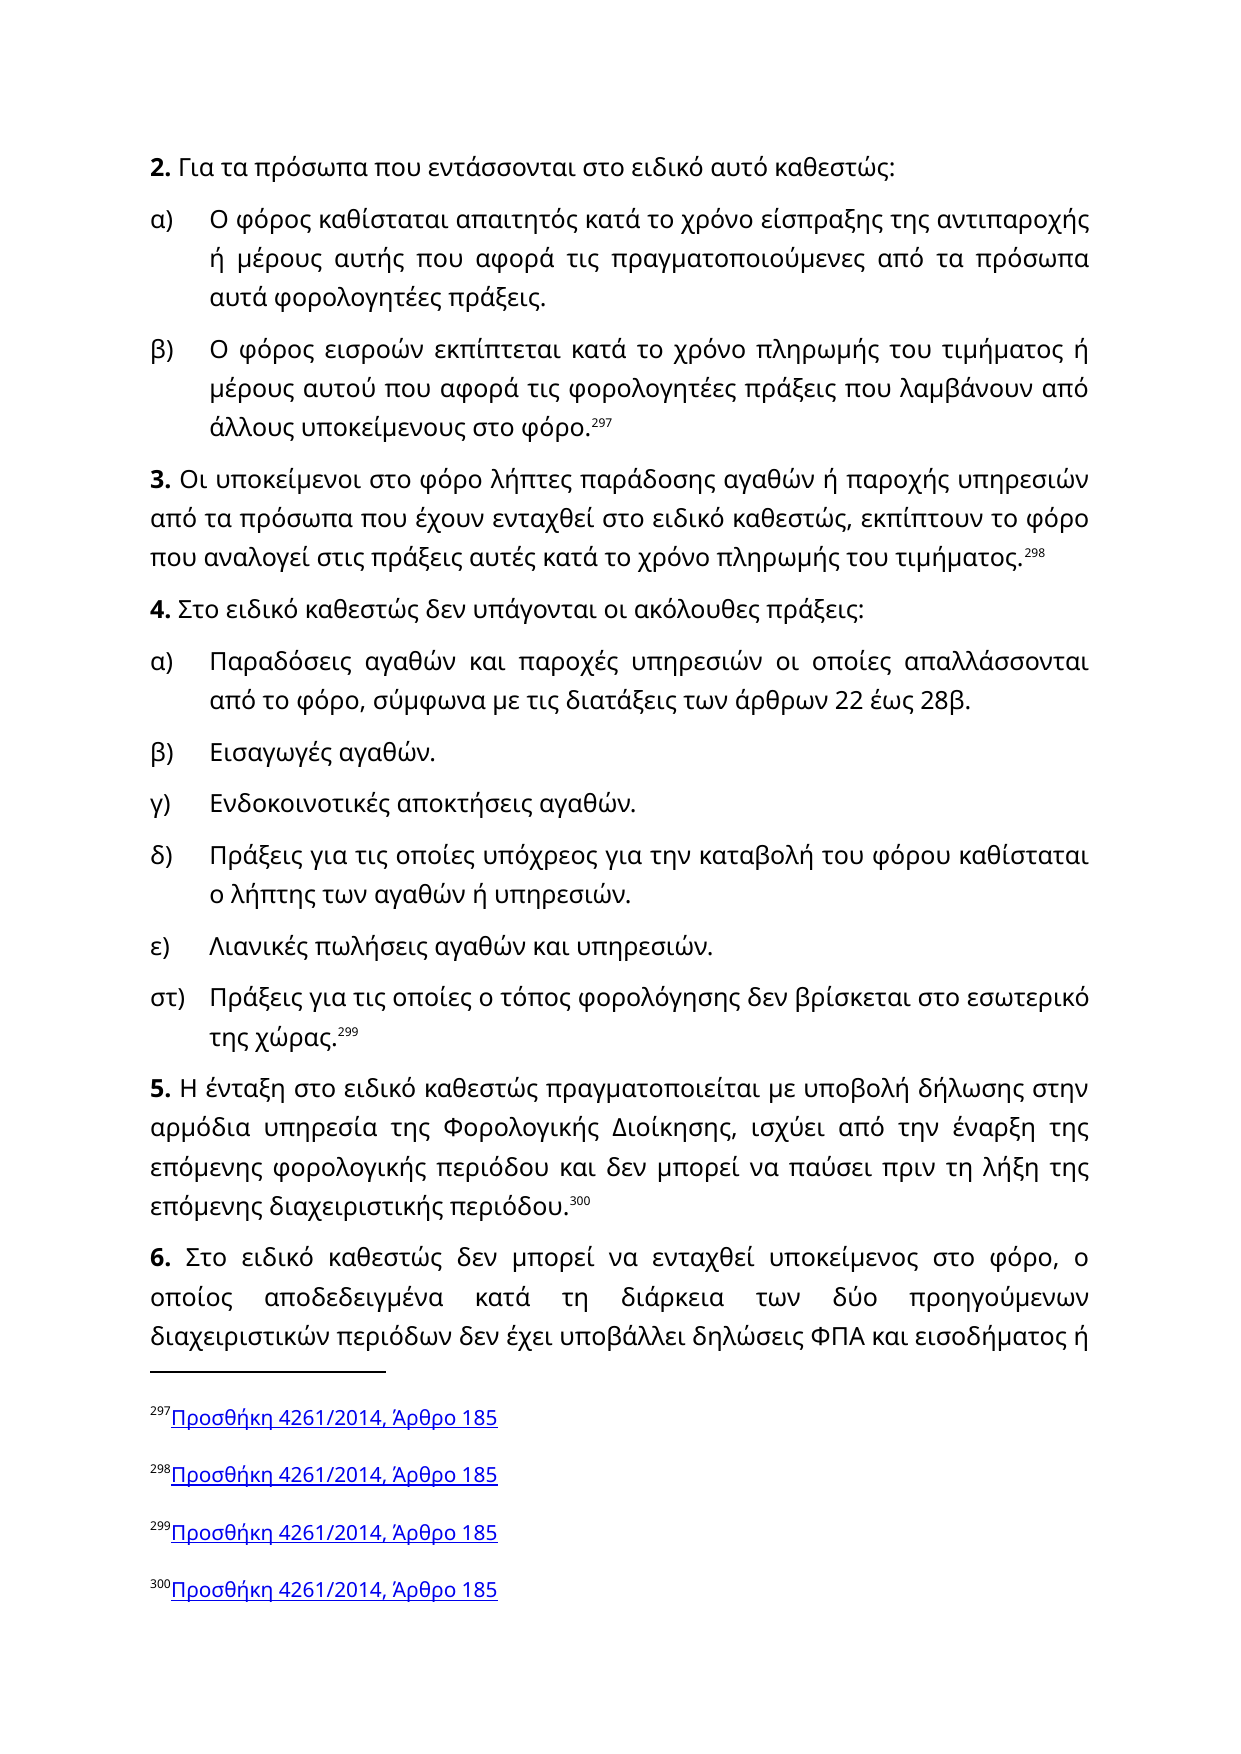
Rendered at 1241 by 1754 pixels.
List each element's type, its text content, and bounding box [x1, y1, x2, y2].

list γ) Ενδοκοινοτικές αποκτήσεις αγαθών. [150, 786, 1090, 820]
text 2. Για τα πρόσωπα που εντάσσονται στο ειδικό αυτό καθεστώς: [150, 150, 1090, 184]
text 5. Η ένταξη στο ειδικό καθεστώς πραγματοποιείται με υποβολή δήλωσης στην αρμόδια υπηρεσία της Φορολογικής Διοίκησης, ισχύει από την έναρξη της επόμενης φορολογικής περιόδου και δεν μπορεί να παύσει πριν τη λήξη της επόμενης διαχειριστικής περιόδου. [150, 1071, 1090, 1222]
list α) Παραδόσεις αγαθών και παροχές υπηρεσιών οι οποίες απαλλάσσονται από το φόρο, σύμφωνα με τις διατάξεις των άρθρων 22 έως 28β. [150, 643, 1090, 717]
text 6. Στο ειδικό καθεστώς δεν μπορεί να ενταχθεί υποκείμενος στο φόρο, ο οποίος αποδεδειγμένα κατά τη διάρκεια των δύο προηγούμενων διαχειριστικών περιόδων δεν έχει υποβάλλει δηλώσεις ΦΠΑ και εισοδήματος ή [150, 1240, 1090, 1352]
text 4. Στο ειδικό καθεστώς δεν υπάγονται οι ακόλουθες πράξεις: [150, 592, 1090, 626]
list στ) Πράξεις για τις οποίες ο τόπος φορολόγησης δεν βρίσκεται στο εσωτερικό της χώρας. [150, 980, 1090, 1053]
list β) Εισαγωγές αγαθών. [150, 734, 1090, 768]
text 3. Οι υποκείμενοι στο φόρο λήπτες παράδοσης αγαθών ή παροχής υπηρεσιών από τα πρόσωπα που έχουν ενταχθεί στο ειδικό καθεστώς, εκπίπτουν το φόρο που αναλογεί στις πράξεις αυτές κατά το χρόνο πληρωμής του τιμήματος. [150, 462, 1090, 574]
list α) Ο φόρος καθίσταται απαιτητός κατά το χρόνο είσπραξης της αντιπαροχής ή μέρους αυτής που αφορά τις πραγματοποιούμενες από τα πρόσωπα αυτά φορολογητέες πράξεις. [150, 202, 1090, 314]
list ε) Λιανικές πωλήσεις αγαθών και υπηρεσιών. [150, 928, 1090, 962]
text Προσθήκη 4261/2014, Άρθρο 185 [150, 1576, 1090, 1604]
text Προσθήκη 4261/2014, Άρθρο 185 [150, 1403, 1090, 1431]
text Προσθήκη 4261/2014, Άρθρο 185 [150, 1460, 1090, 1489]
text Προσθήκη 4261/2014, Άρθρο 185 [150, 1518, 1090, 1546]
list δ) Πράξεις για τις οποίες υπόχρεος για την καταβολή του φόρου καθίσταται ο λήπτης των αγαθών ή υπηρεσιών. [150, 837, 1090, 911]
list β) Ο φόρος εισροών εκπίπτεται κατά το χρόνο πληρωμής του τιμήματος ή μέρους αυτού που αφορά τις φορολογητέες πράξεις που λαμβάνουν από άλλους υποκείμενους στο φόρο. [150, 332, 1090, 444]
